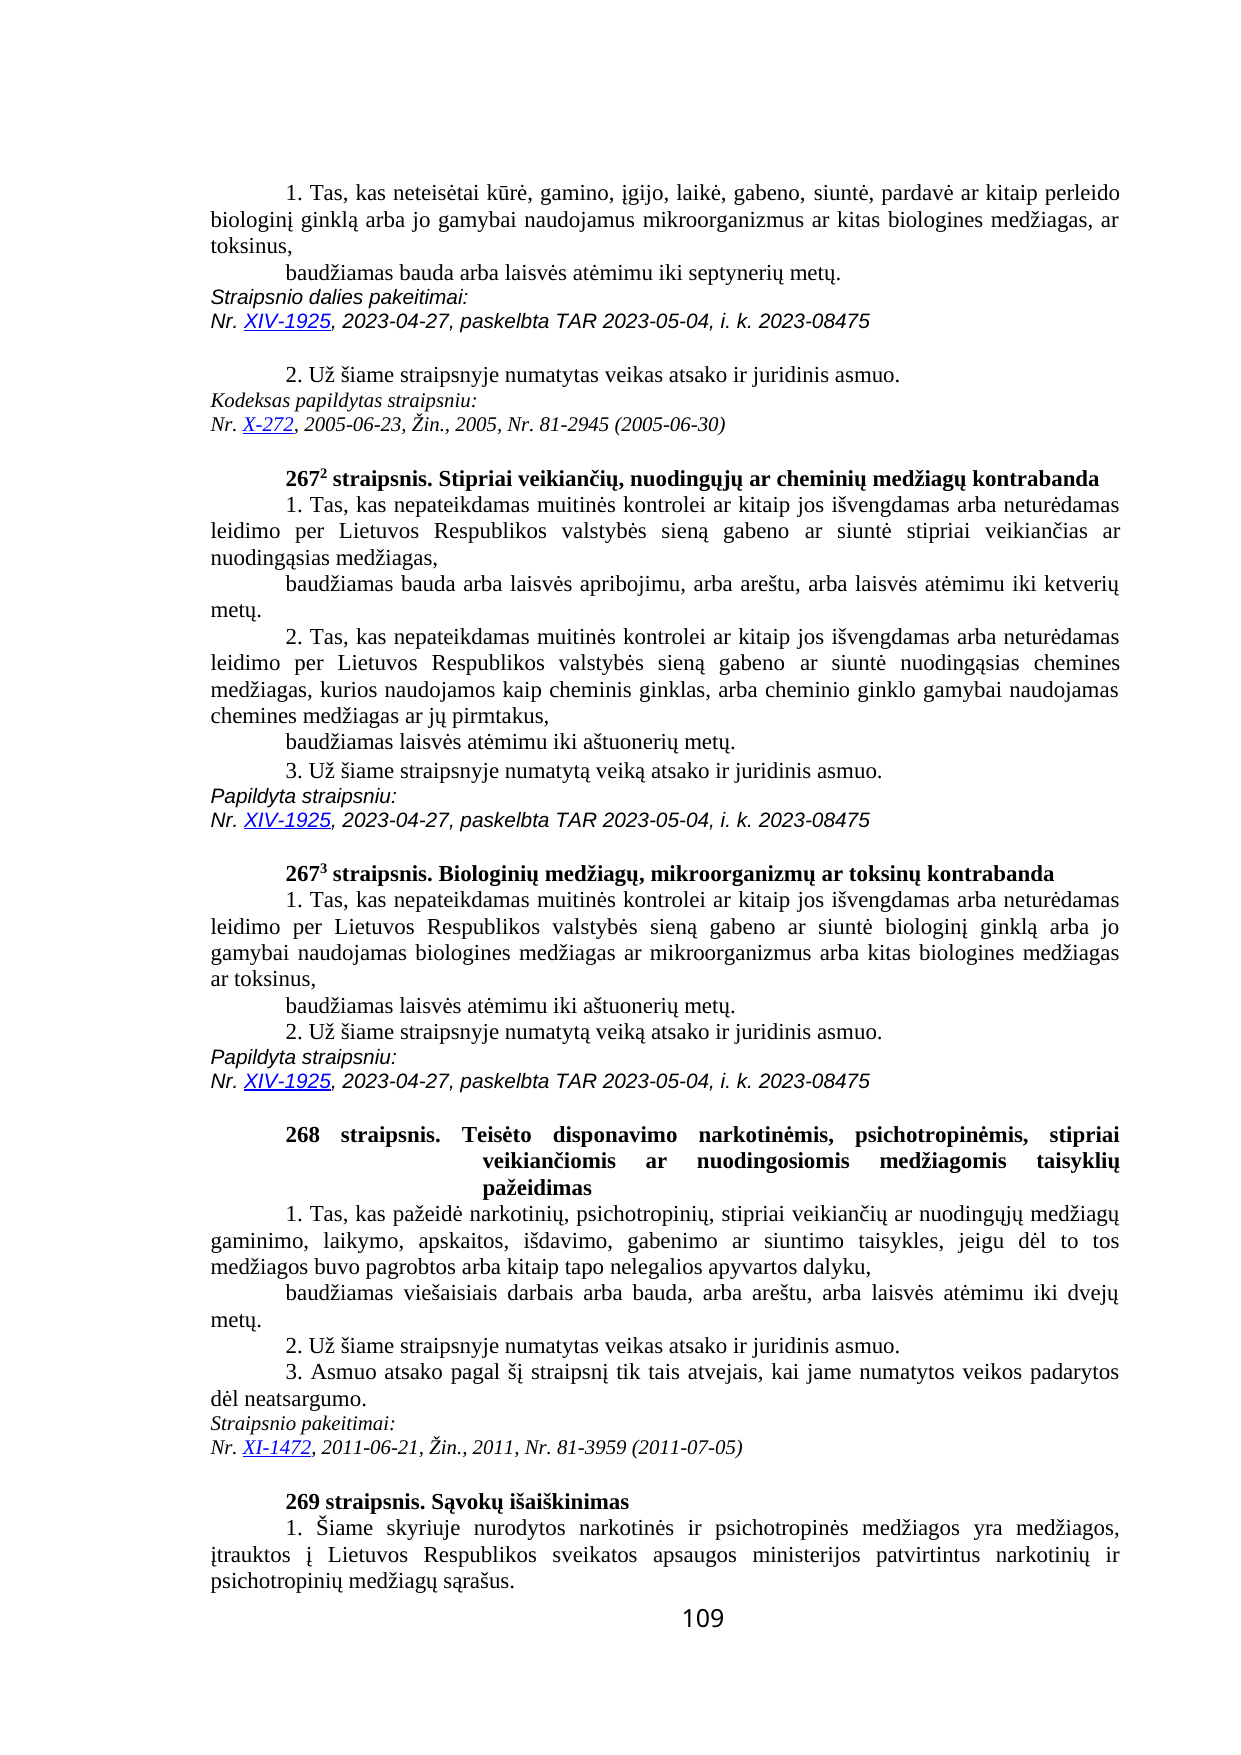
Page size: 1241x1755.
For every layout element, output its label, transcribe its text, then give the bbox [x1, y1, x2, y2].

text Papildyta straipsniu: [210, 1044, 1120, 1068]
text Kodeksas papildytas straipsniu: [210, 388, 1120, 412]
text 3. Asmuo atsako pagal šį straipsnį tik tais atvejais, kai jame numatytos veikos padarytos dėl neatsargumo. [210, 1358, 1120, 1411]
text 1. Šiame skyriuje nurodytos narkotinės ir psichotropinės medžiagos yra medžiagos, įtrauktos į Lietuvos Respublikos sveikatos apsaugos ministerijos patvirtintus narkotinių ir psichotropinių medžiagų sąrašus. [210, 1514, 1120, 1593]
text 2673 straipsnis. Biologinių medžiagų, mikroorganizmų ar toksinų kontrabanda [210, 860, 1120, 886]
text Straipsnio dalies pakeitimai: [210, 285, 1120, 309]
text 269 straipsnis. Sąvokų išaiškinimas [210, 1488, 1120, 1514]
text 2. Už šiame straipsnyje numatytas veikas atsako ir juridinis asmuo. [210, 1332, 1120, 1358]
text baudžiamas bauda arba laisvės atėmimu iki septynerių metų. [210, 258, 1120, 285]
text 1. Tas, kas nepateikdamas muitinės kontrolei ar kitaip jos išvengdamas arba neturėdamas leidimo per Lietuvos Respublikos valstybės sieną gabeno ar siuntė stipriai veikiančias ar nuodingąsias medžiagas, [210, 491, 1120, 570]
text 1. Tas, kas pažeidė narkotinių, psichotropinių, stipriai veikiančių ar nuodingųjų medžiagų gaminimo, laikymo, apskaitos, išdavimo, gabenimo ar siuntimo taisykles, jeigu dėl to tos medžiagos buvo pagrobtos arba kitaip tapo nelegalios apyvartos dalyku, [210, 1200, 1120, 1279]
text Nr. XI-1472, 2011-06-21, Žin., 2011, Nr. 81-3959 (2011-07-05) [210, 1435, 1120, 1459]
text 2. Tas, kas nepateikdamas muitinės kontrolei ar kitaip jos išvengdamas arba neturėdamas leidimo per Lietuvos Respublikos valstybės sieną gabeno ar siuntė nuodingąsias chemines medžiagas, kurios naudojamos kaip cheminis ginklas, arba cheminio ginklo gamybai naudojamas chemines medžiagas ar jų pirmtakus, [210, 623, 1120, 728]
text 2. Už šiame straipsnyje numatytą veiką atsako ir juridinis asmuo. [210, 1018, 1120, 1044]
text baudžiamas laisvės atėmimu iki aštuonerių metų. [210, 728, 1120, 755]
text 268 straipsnis. Teisėto disponavimo narkotinėmis, psichotropinėmis, stipriai veikiančiomis ar nuodingosiomis medžiagomis taisyklių pažeidimas [285, 1121, 1120, 1200]
text 1. Tas, kas nepateikdamas muitinės kontrolei ar kitaip jos išvengdamas arba neturėdamas leidimo per Lietuvos Respublikos valstybės sieną gabeno ar siuntė biologinį ginklą arba jo gamybai naudojamas biologines medžiagas ar mikroorganizmus arba kitas biologines medžiagas ar toksinus, [210, 886, 1120, 992]
text baudžiamas bauda arba laisvės apribojimu, arba areštu, arba laisvės atėmimu iki ketverių metų. [210, 570, 1120, 623]
text Nr. XIV-1925, 2023-04-27, paskelbta TAR 2023-05-04, i. k. 2023-08475 [210, 1068, 1120, 1092]
text Straipsnio pakeitimai: [210, 1411, 1120, 1435]
text Nr. XIV-1925, 2023-04-27, paskelbta TAR 2023-05-04, i. k. 2023-08475 [210, 807, 1120, 831]
text Papildyta straipsniu: [210, 783, 1120, 807]
text Nr. X-272, 2005-06-23, Žin., 2005, Nr. 81-2945 (2005-06-30) [210, 412, 1120, 436]
text Nr. XIV-1925, 2023-04-27, paskelbta TAR 2023-05-04, i. k. 2023-08475 [210, 309, 1120, 333]
text 3. Už šiame straipsnyje numatytą veiką atsako ir juridinis asmuo. [210, 755, 1120, 783]
text 2. Už šiame straipsnyje numatytas veikas atsako ir juridinis asmuo. [210, 362, 1120, 388]
text baudžiamas laisvės atėmimu iki aštuonerių metų. [210, 992, 1120, 1018]
text 1. Tas, kas neteisėtai kūrė, gamino, įgijo, laikė, gabeno, siuntė, pardavė ar kitaip perleido biologinį ginklą arba jo gamybai naudojamus mikroorganizmus ar kitas biologines medžiagas, ar toksinus, [210, 179, 1120, 258]
text 2672 straipsnis. Stipriai veikiančių, nuodingųjų ar cheminių medžiagų kontrabanda [210, 465, 1120, 491]
text baudžiamas viešaisiais darbais arba bauda, arba areštu, arba laisvės atėmimu iki dvejų metų. [210, 1279, 1120, 1332]
